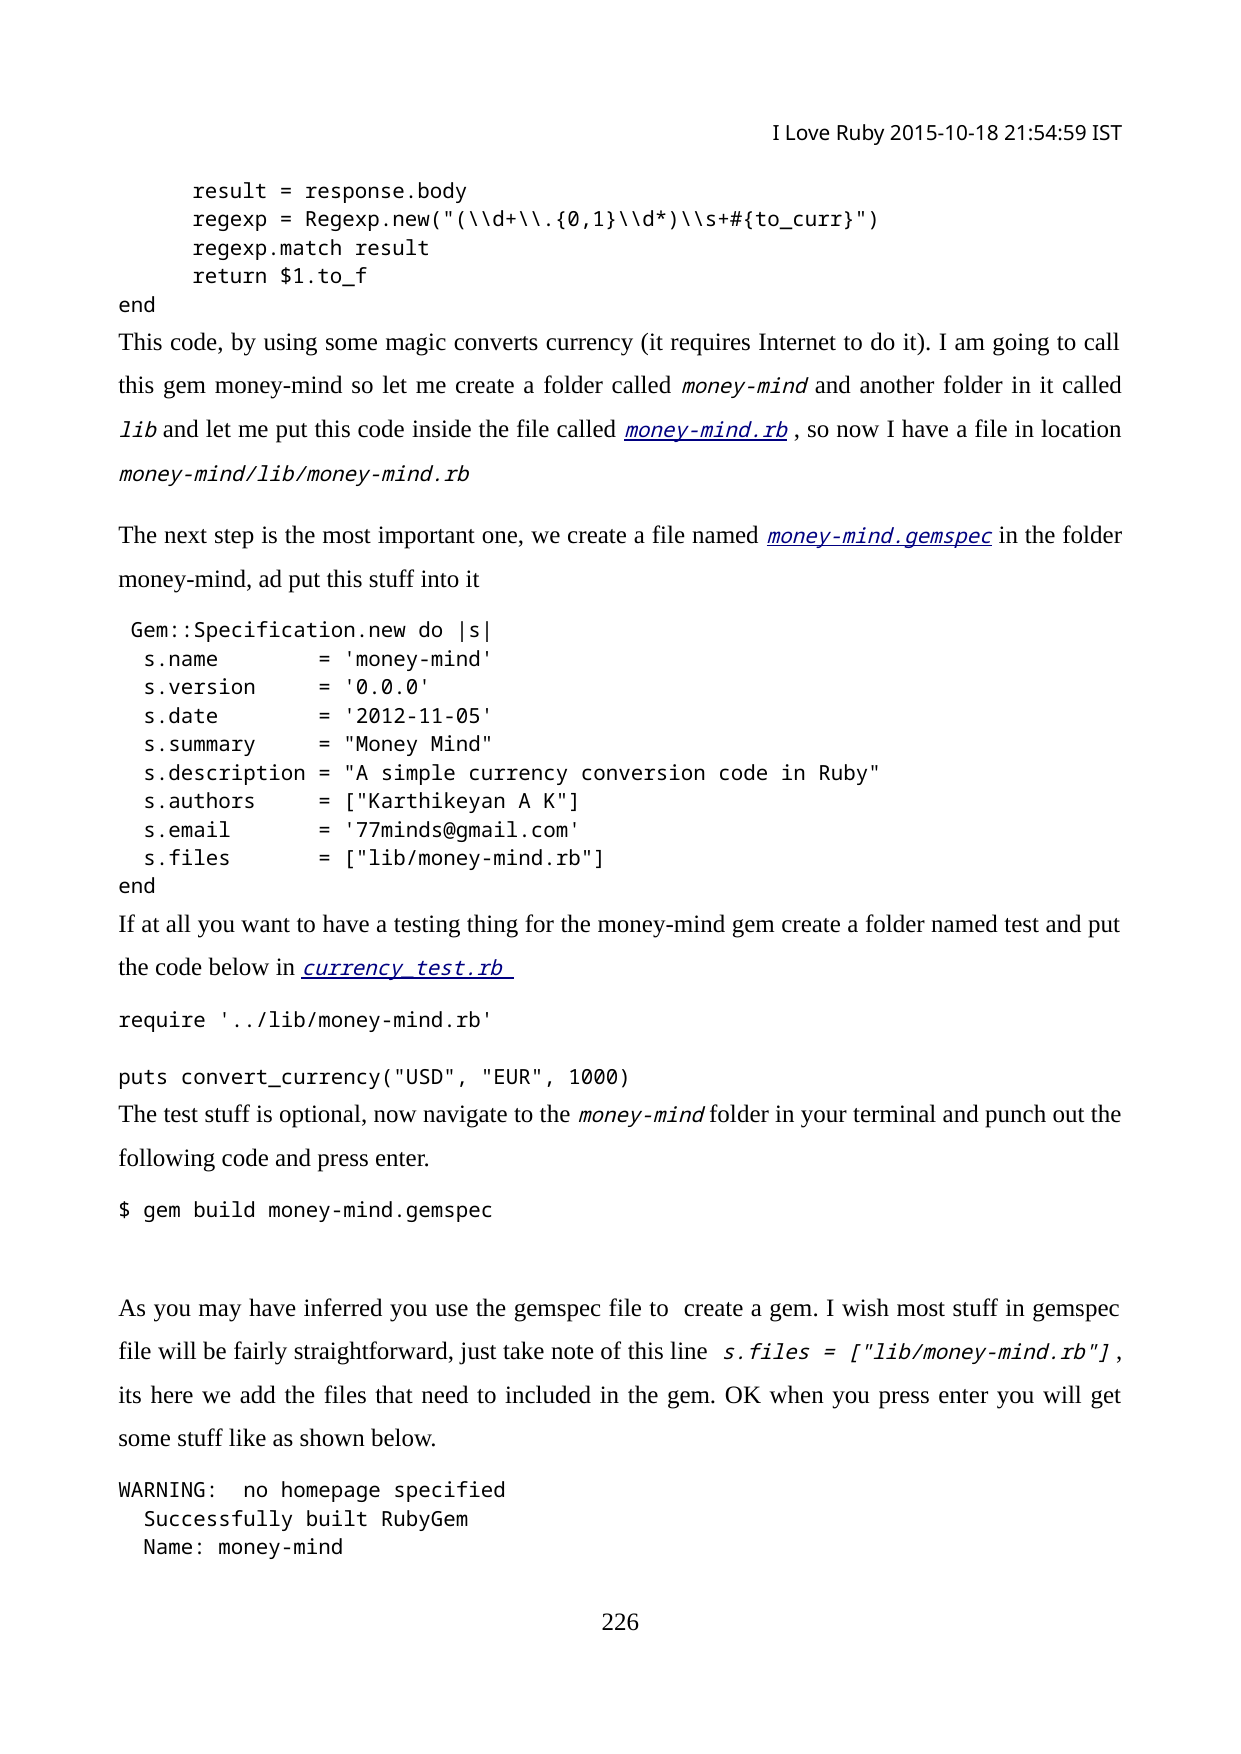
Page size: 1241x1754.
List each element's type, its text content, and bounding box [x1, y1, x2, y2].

text s.date = '2012-11-05' [118, 701, 1122, 729]
text return $1.to_f [118, 261, 1122, 290]
text end [118, 872, 1122, 900]
text Successfully built RubyGem [118, 1504, 1122, 1532]
text s.email = '77minds@gmail.com' [118, 815, 1122, 843]
text require '../lib/money-mind.rb' [118, 1005, 1122, 1033]
text regexp = Regexp.new("(\\d+\\.{0,1}\\d*)\\s+#{to_curr}") [118, 204, 1122, 233]
text WARNING: no homepage specified [118, 1475, 1122, 1504]
text puts convert_currency("USD", "EUR", 1000) [118, 1062, 1122, 1090]
text If at all you want to have a testing thing for the money-mind gem create a folder named test and put the code below in currency_test.rb [118, 909, 1122, 981]
text s.version = '0.0.0' [118, 672, 1122, 701]
text regexp.match result [118, 233, 1122, 261]
text s.authors = ["Karthikeyan A K"] [118, 786, 1122, 815]
text The next step is the most important one, we create a file named money-mind.gemspec in the folder money-mind, ad put this stuff into it [118, 520, 1122, 592]
text end [118, 290, 1122, 318]
text s.files = ["lib/money-mind.rb"] [118, 843, 1122, 872]
text $ gem build money-mind.gemspec [118, 1195, 1122, 1223]
text s.summary = "Money Mind" [118, 729, 1122, 758]
text As you may have inferred you use the gemspec file to create a gem. I wish most stuff in gemspec file will be fairly straightforward, just take note of this line s.files = ["lib/money-mind.rb"] , its here we add the files that need to included in the gem. OK when you press enter you will get some stuff like as shown below. [118, 1293, 1122, 1452]
text Name: money-mind [118, 1532, 1122, 1561]
text This code, by using some magic converts currency (it requires Internet to do it). I am going to call this gem money-mind so let me create a folder called money-mind and another folder in it called lib and let me put this code inside the file called money-mind.rb , so now I have a file in location money-mind/lib/money-mind.rb [118, 327, 1122, 487]
text The test stuff is optional, now navigate to the money-mind folder in your terminal and punch out the following code and press enter. [118, 1099, 1122, 1172]
text s.description = "A simple currency conversion code in Ruby" [118, 758, 1122, 786]
text result = response.body [118, 176, 1122, 204]
text Gem::Specification.new do |s| [118, 616, 1122, 644]
text s.name = 'money-mind' [118, 644, 1122, 672]
